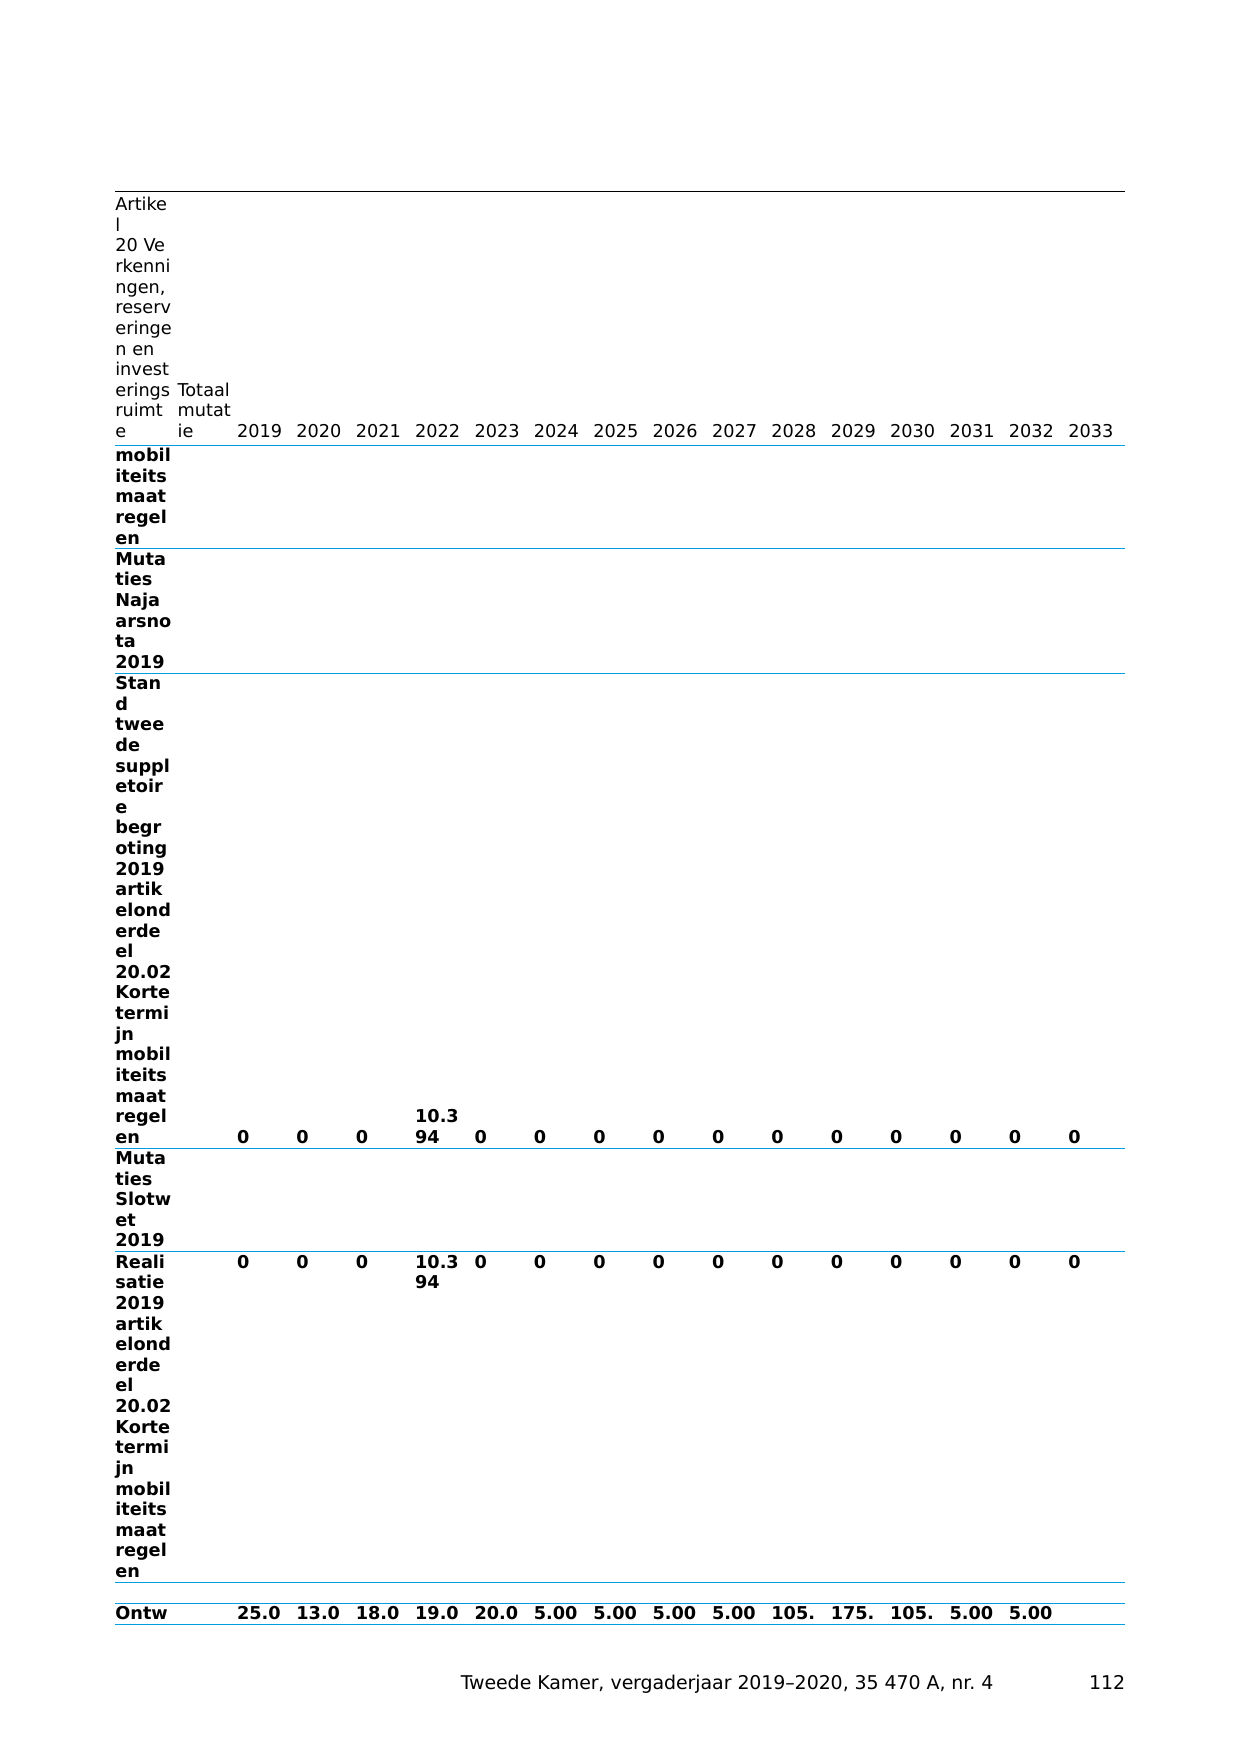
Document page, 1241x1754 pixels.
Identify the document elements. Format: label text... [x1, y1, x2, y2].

table_cell [887, 1583, 946, 1603]
table_cell [1006, 446, 1065, 548]
table_cell [234, 1149, 293, 1251]
table_cell 13.0 [293, 1604, 353, 1624]
table_cell [946, 1149, 1006, 1251]
table_cell [471, 1149, 531, 1251]
table_cell [946, 1583, 1006, 1603]
table_cell 18.0 [353, 1604, 412, 1624]
table_cell [412, 446, 471, 548]
table_header 2027 [709, 192, 768, 444]
table_cell [650, 446, 709, 548]
table_cell 0 [471, 1252, 531, 1582]
table_cell [650, 1149, 709, 1251]
table_cell [1065, 446, 1125, 548]
table_cell [946, 549, 1006, 672]
table_cell [1006, 1583, 1065, 1603]
table_cell [531, 1583, 590, 1603]
table_cell 0 [234, 1252, 293, 1582]
table_cell 20.0 [471, 1604, 531, 1624]
table_header 2025 [590, 192, 649, 444]
table_cell 0 [353, 674, 412, 1147]
table_cell [175, 1252, 234, 1582]
table_cell [887, 446, 946, 548]
table_cell [234, 1583, 293, 1603]
table_cell [234, 446, 293, 548]
table_cell [471, 1583, 531, 1603]
table_cell 0 [828, 1252, 887, 1582]
table_cell 0 [353, 1252, 412, 1582]
table_cell [353, 446, 412, 548]
table_cell 105. [768, 1604, 828, 1624]
table_header 2023 [471, 192, 531, 444]
table_cell [768, 1583, 828, 1603]
table_cell [234, 549, 293, 672]
table_cell [768, 1149, 828, 1251]
table_cell 0 [650, 674, 709, 1147]
table_cell Mutaties Slotwet 2019 [115, 1149, 174, 1251]
table_cell 0 [887, 1252, 946, 1582]
table_cell [293, 446, 353, 548]
table_cell 0 [946, 674, 1006, 1147]
table_cell [828, 549, 887, 672]
table_cell [412, 1583, 471, 1603]
table_cell 5.00 [650, 1604, 709, 1624]
table_cell [293, 549, 353, 672]
table_cell [946, 446, 1006, 548]
table_cell [353, 1583, 412, 1603]
table_cell [768, 446, 828, 548]
table_cell 19.0 [412, 1604, 471, 1624]
table_cell 0 [1006, 1252, 1065, 1582]
table_cell [293, 1149, 353, 1251]
table_header 2033 [1065, 192, 1125, 444]
table_cell 0 [887, 674, 946, 1147]
table_cell 5.00 [946, 1604, 1006, 1624]
table_cell [590, 549, 649, 672]
table_cell [709, 446, 768, 548]
table_cell [175, 1583, 234, 1603]
table_cell [709, 1583, 768, 1603]
table_cell [1065, 1583, 1125, 1603]
table_cell [531, 1149, 590, 1251]
table_cell 0 [768, 674, 828, 1147]
table_cell [175, 1604, 234, 1624]
table_cell [412, 549, 471, 672]
table_cell [175, 549, 234, 672]
table_cell [828, 446, 887, 548]
table_cell [175, 674, 234, 1147]
table_cell 0 [590, 1252, 649, 1582]
table_cell 10.394 [412, 674, 471, 1147]
table_cell [1006, 1149, 1065, 1251]
table_header 2032 [1006, 192, 1065, 444]
table_cell 0 [709, 674, 768, 1147]
table_cell [887, 1149, 946, 1251]
table_cell [531, 549, 590, 672]
table_header 2020 [293, 192, 353, 444]
table_cell 0 [946, 1252, 1006, 1582]
table_header Totaal mutatie [175, 192, 234, 444]
table_cell [709, 1149, 768, 1251]
table_cell Realisatie 2019 artikelonderdeel 20.02 Korte termijn mobiliteitsmaatregelen [115, 1252, 174, 1582]
table_header 2030 [887, 192, 946, 444]
table_cell mobiliteitsmaatregelen [115, 446, 174, 548]
table_cell 105. [887, 1604, 946, 1624]
table_cell [353, 549, 412, 672]
table_header 2031 [946, 192, 1006, 444]
table_cell [471, 549, 531, 672]
table_cell [412, 1149, 471, 1251]
table_header 2028 [768, 192, 828, 444]
table_cell [353, 1149, 412, 1251]
table_cell 0 [293, 674, 353, 1147]
table_cell [293, 1583, 353, 1603]
table_cell Mutaties Najaarsnota 2019 [115, 549, 174, 672]
table_cell [768, 549, 828, 672]
table_cell 0 [590, 674, 649, 1147]
table_cell 0 [1065, 1252, 1125, 1582]
table_cell [828, 1583, 887, 1603]
table_cell 0 [531, 1252, 590, 1582]
table_header Artikel 20 Verkenningen, reserveringen en investeringsruimte [115, 192, 174, 444]
table_cell [590, 446, 649, 548]
table_cell Stand tweede suppletoire begroting 2019 artikelonderdeel 20.02 Korte termijn mobiliteitsmaatregelen [115, 674, 174, 1147]
table_cell 0 [293, 1252, 353, 1582]
table_cell [471, 446, 531, 548]
table_header 2022 [412, 192, 471, 444]
table_cell 5.00 [709, 1604, 768, 1624]
table_cell [709, 549, 768, 672]
table_cell [175, 446, 234, 548]
table_header 2029 [828, 192, 887, 444]
table_cell [1006, 549, 1065, 672]
table_cell [531, 446, 590, 548]
table_cell [650, 549, 709, 672]
table_cell [590, 1149, 649, 1251]
table_cell 0 [828, 674, 887, 1147]
table_cell [828, 1149, 887, 1251]
table_header 2019 [234, 192, 293, 444]
table_cell 5.00 [531, 1604, 590, 1624]
table_cell 0 [709, 1252, 768, 1582]
table_cell [650, 1583, 709, 1603]
table_cell 0 [471, 674, 531, 1147]
table_cell 0 [1065, 674, 1125, 1147]
table_cell 175. [828, 1604, 887, 1624]
table_cell Ontw [115, 1604, 174, 1624]
table_cell [1065, 549, 1125, 672]
table_cell 5.00 [590, 1604, 649, 1624]
table_header 2024 [531, 192, 590, 444]
table_cell [1065, 1149, 1125, 1251]
table_cell 5.00 [1006, 1604, 1065, 1624]
table_header 2026 [650, 192, 709, 444]
table_cell 25.0 [234, 1604, 293, 1624]
table_cell 0 [234, 674, 293, 1147]
table_cell [175, 1149, 234, 1251]
table_header 2021 [353, 192, 412, 444]
table_cell 0 [650, 1252, 709, 1582]
table_cell 0 [531, 674, 590, 1147]
table_cell [590, 1583, 649, 1603]
table_cell 0 [768, 1252, 828, 1582]
table_cell [887, 549, 946, 672]
table_cell [1065, 1604, 1125, 1624]
table_cell 0 [1006, 674, 1065, 1147]
table_cell [115, 1583, 174, 1603]
table_cell 10.394 [412, 1252, 471, 1582]
